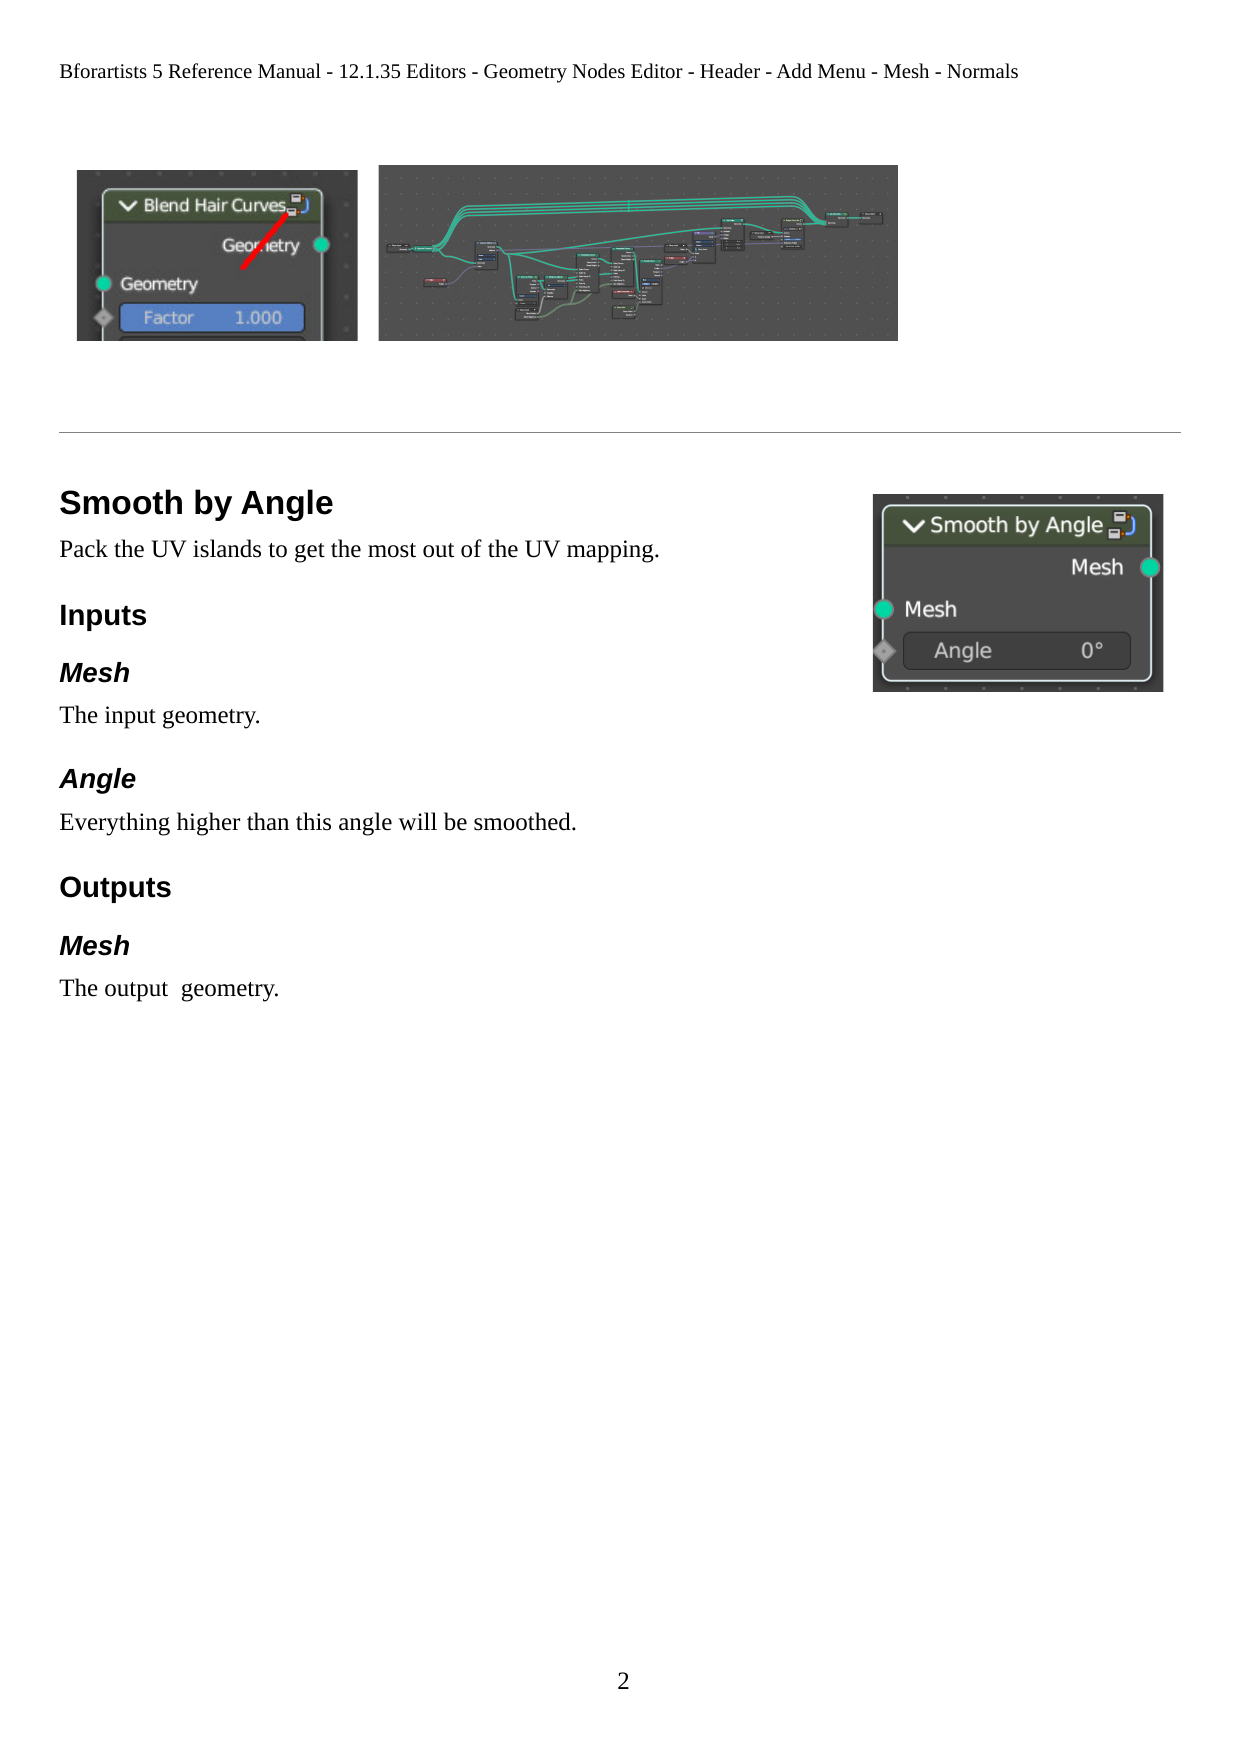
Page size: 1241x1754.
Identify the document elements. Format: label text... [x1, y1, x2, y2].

picture [378, 165, 898, 341]
text Pack the UV islands to get the most out of the UV mapping. [59, 534, 872, 563]
picture [76, 170, 358, 341]
picture [872, 494, 1164, 692]
subtitle Mesh [59, 929, 1181, 961]
subtitle Angle [59, 762, 1181, 794]
subtitle [1164, 597, 1181, 631]
text The input geometry. [59, 701, 1181, 729]
subtitle [1164, 656, 1181, 688]
subtitle Outputs [59, 870, 1181, 904]
text The output geometry. [59, 973, 1181, 1002]
subtitle Smooth by Angle [59, 483, 1181, 521]
subtitle Mesh [59, 656, 872, 688]
subtitle Inputs [59, 597, 872, 631]
text Everything higher than this angle will be smoothed. [59, 807, 1181, 835]
